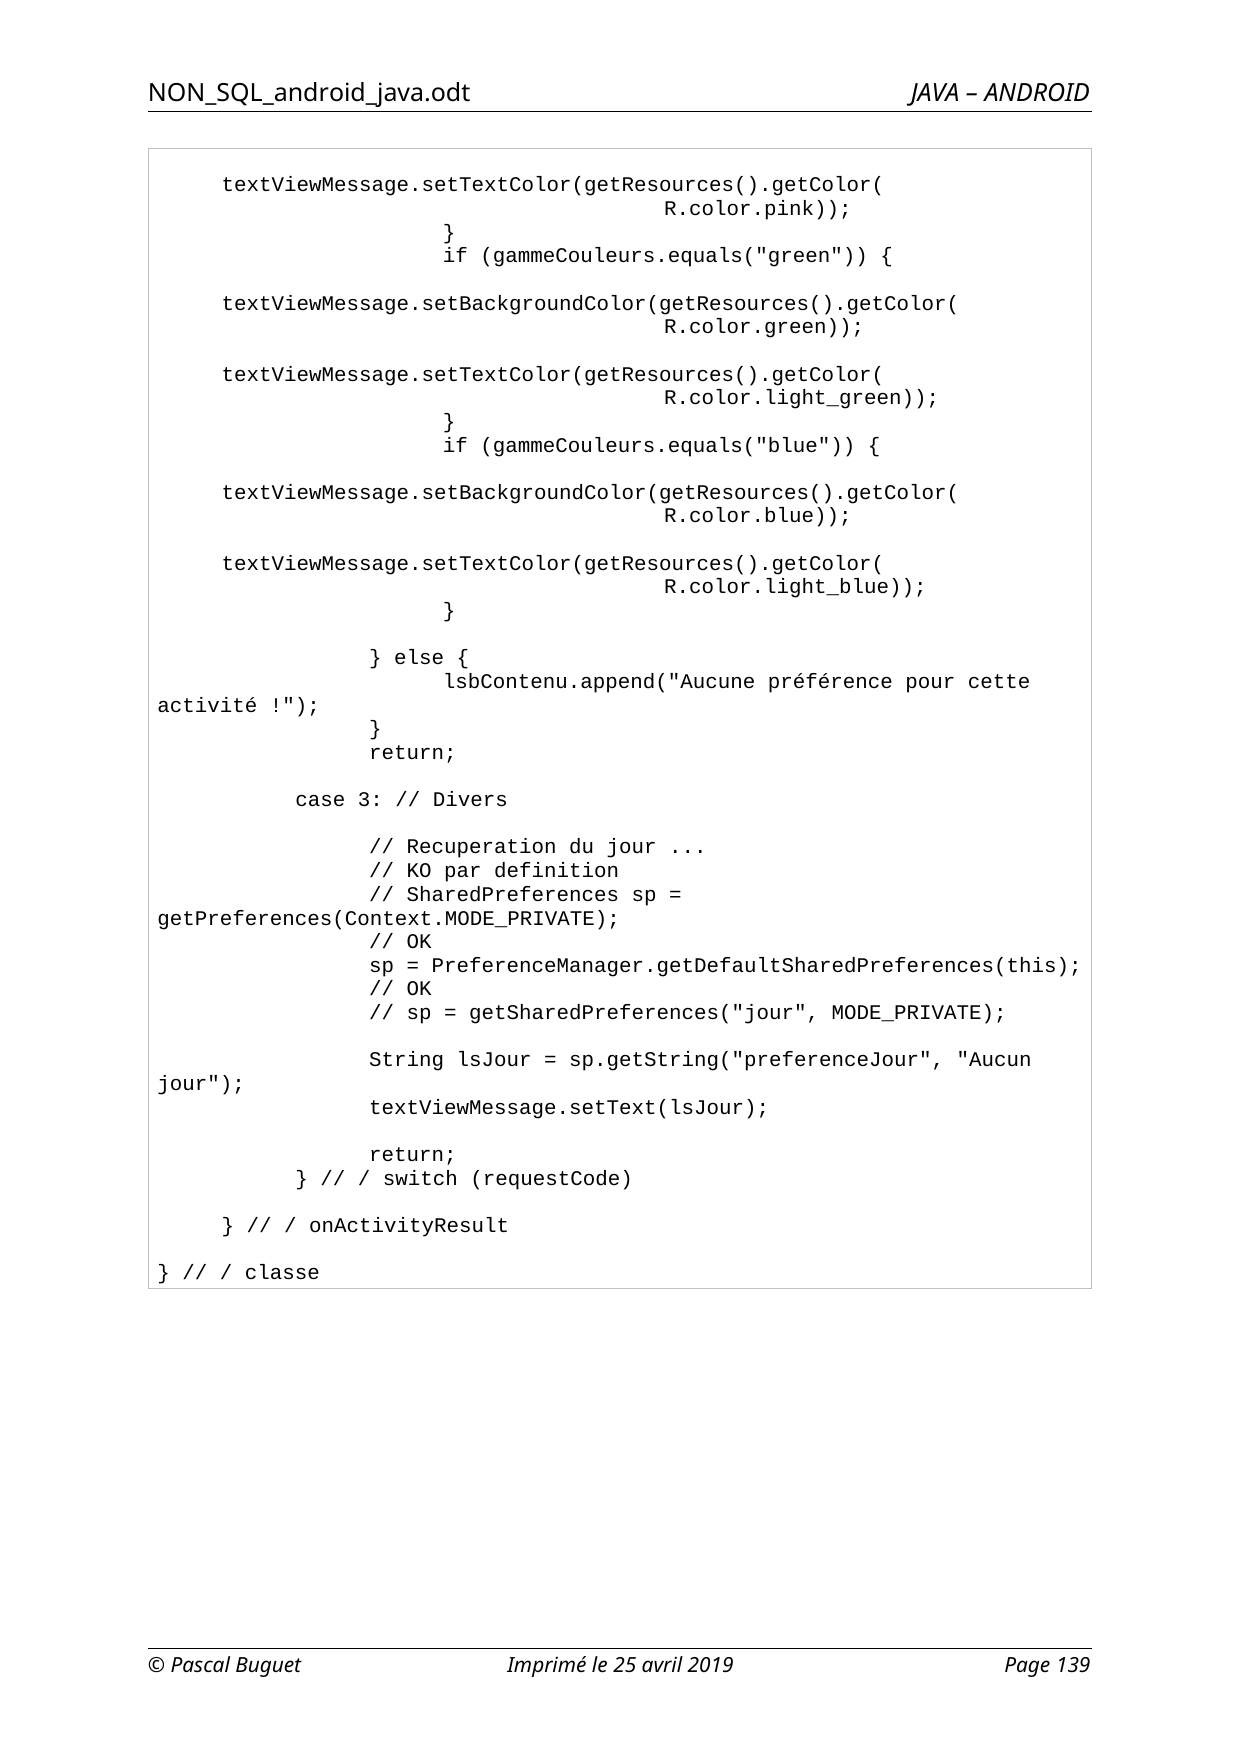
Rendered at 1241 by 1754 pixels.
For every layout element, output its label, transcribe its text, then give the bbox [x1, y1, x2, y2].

text } // / onActivityResult [149, 1212, 1091, 1235]
text String lsJour = sp.getString("preferenceJour", "Aucun jour"); [149, 1046, 1091, 1093]
text textViewMessage.setTextColor(getResources().getColor( [149, 149, 1091, 195]
text R.color.pink)); [149, 195, 1091, 219]
text } [149, 597, 1091, 621]
text return; [149, 1141, 1091, 1164]
text R.color.blue)); [149, 502, 1091, 526]
text } [149, 219, 1091, 242]
text R.color.light_green)); [149, 384, 1091, 408]
text R.color.light_blue)); [149, 573, 1091, 597]
text textViewMessage.setBackgroundColor(getResources().getColor( [149, 455, 1091, 502]
text } // / switch (requestCode) [149, 1164, 1091, 1188]
text } else { [149, 644, 1091, 668]
text } [149, 715, 1091, 739]
text if (gammeCouleurs.equals("green")) { [149, 242, 1091, 266]
text } // / classe [149, 1259, 1091, 1288]
text // SharedPreferences sp = getPreferences(Context.MODE_PRIVATE); [149, 881, 1091, 928]
text // OK [149, 928, 1091, 952]
text // sp = getSharedPreferences("jour", MODE_PRIVATE); [149, 999, 1091, 1023]
text if (gammeCouleurs.equals("blue")) { [149, 431, 1091, 455]
text return; [149, 739, 1091, 762]
text lsbContenu.append("Aucune préférence pour cette activité !"); [149, 668, 1091, 715]
text textViewMessage.setBackgroundColor(getResources().getColor( [149, 266, 1091, 313]
text R.color.green)); [149, 313, 1091, 337]
text // Recuperation du jour ... [149, 833, 1091, 857]
text textViewMessage.setTextColor(getResources().getColor( [149, 337, 1091, 384]
text // KO par definition [149, 857, 1091, 881]
text textViewMessage.setTextColor(getResources().getColor( [149, 526, 1091, 573]
text case 3: // Divers [149, 786, 1091, 810]
text sp = PreferenceManager.getDefaultSharedPreferences(this); [149, 952, 1091, 975]
text // OK [149, 975, 1091, 999]
text } [149, 408, 1091, 431]
text textViewMessage.setText(lsJour); [149, 1093, 1091, 1117]
